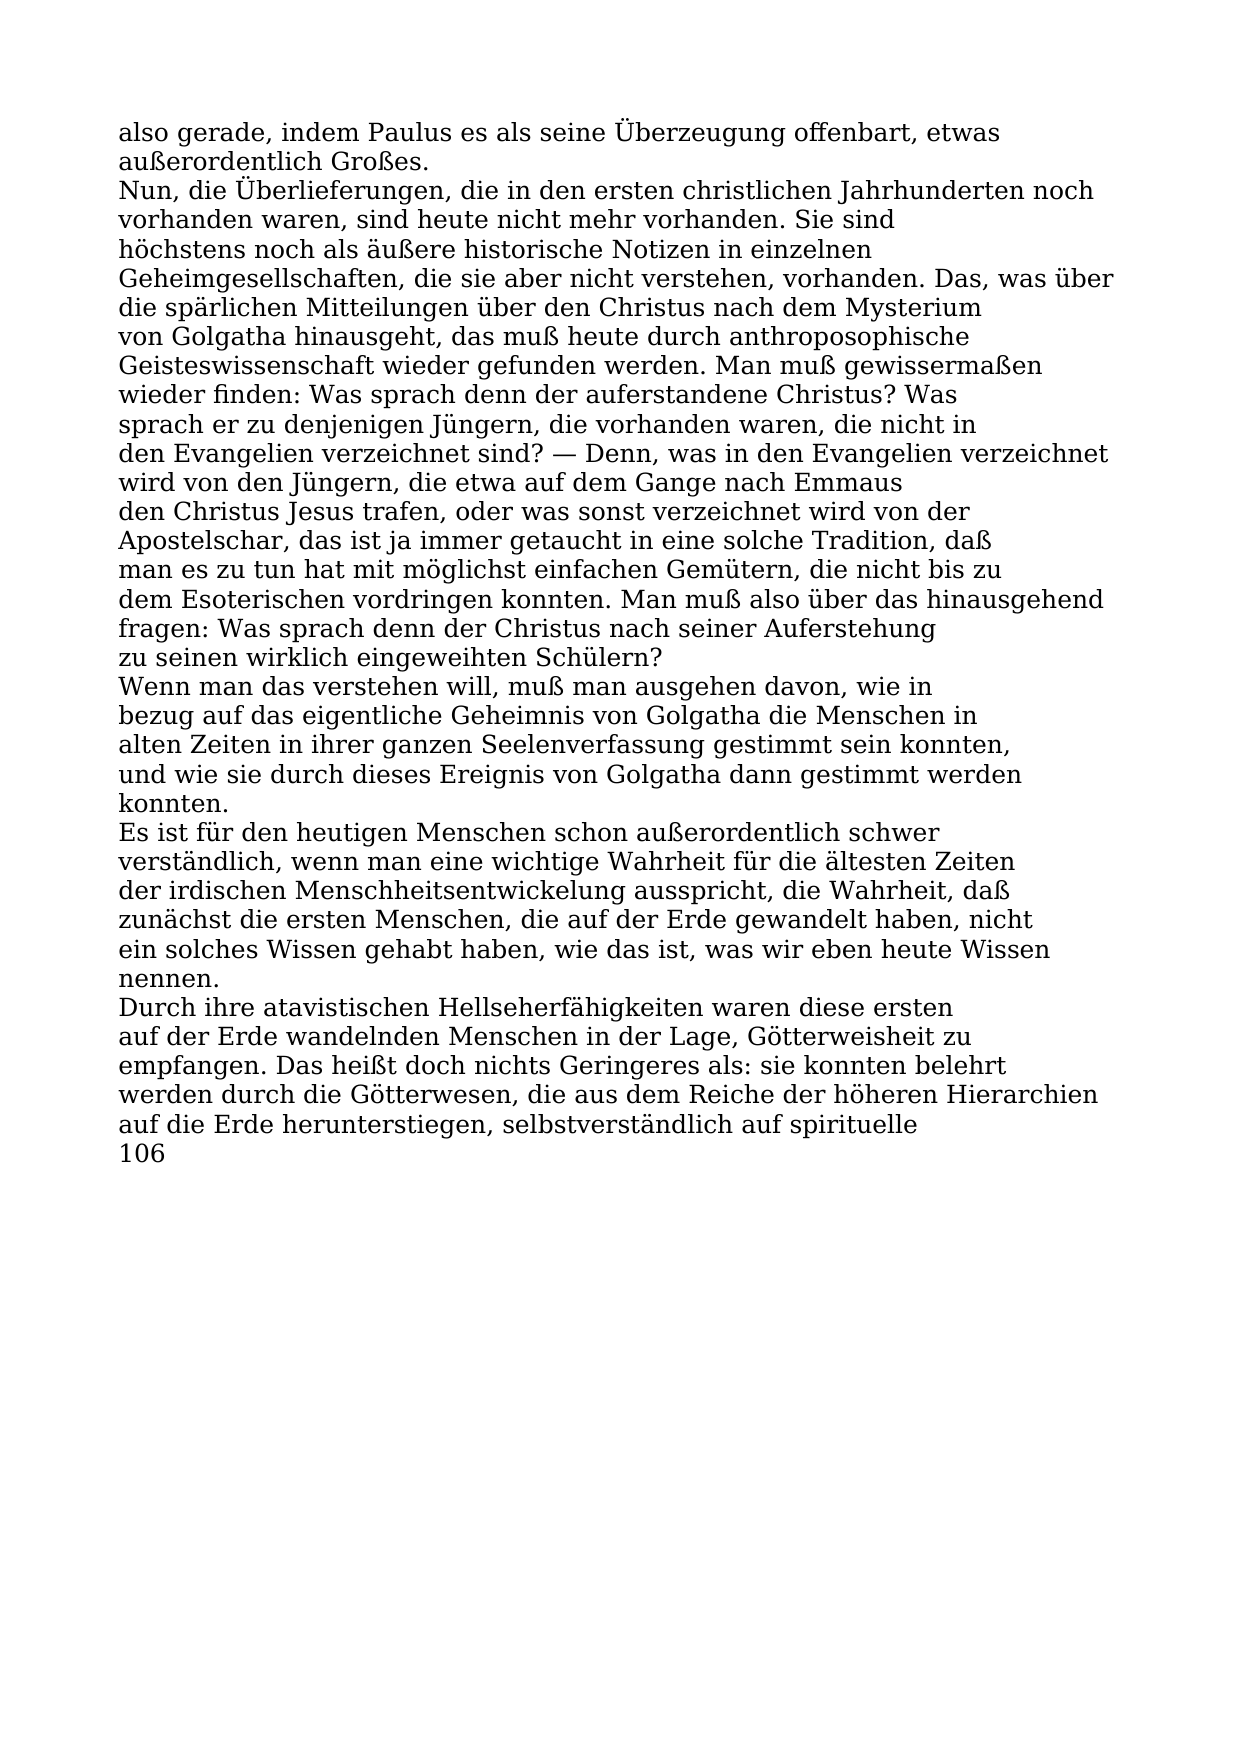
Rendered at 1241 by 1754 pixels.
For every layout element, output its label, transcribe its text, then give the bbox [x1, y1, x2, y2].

text empfangen. Das heißt doch nichts Geringeres als: sie konnten belehrt [118, 1051, 1122, 1081]
text auf der Erde wandelnden Menschen in der Lage, Götterweisheit zu [118, 1022, 1122, 1051]
text Wenn man das verstehen will, muß man ausgehen davon, wie in [118, 672, 1122, 701]
text den Christus Jesus trafen, oder was sonst verzeichnet wird von der [118, 497, 1122, 526]
text konnten. [118, 789, 1122, 818]
text außerordentlich Großes. [118, 147, 1122, 176]
text Nun, die Überlieferungen, die in den ersten christlichen Jahrhunderten noch vorhanden waren, sind heute nicht mehr vorhanden. Sie sind [118, 176, 1122, 235]
text zunächst die ersten Menschen, die auf der Erde gewandelt haben, nicht [118, 906, 1122, 935]
text den Evangelien verzeichnet sind? — Denn, was in den Evangelien verzeichnet wird von den Jüngern, die etwa auf dem Gange nach Emmaus [118, 439, 1122, 497]
text der irdischen Menschheitsentwickelung ausspricht, die Wahrheit, daß [118, 876, 1122, 906]
text Es ist für den heutigen Menschen schon außerordentlich schwer [118, 818, 1122, 847]
text bezug auf das eigentliche Geheimnis von Golgatha die Menschen in [118, 701, 1122, 731]
text höchstens noch als äußere historische Notizen in einzelnen Geheimgesellschaften, die sie aber nicht verstehen, vorhanden. Das, was über [118, 235, 1122, 293]
text die spärlichen Mitteilungen über den Christus nach dem Mysterium [118, 293, 1122, 322]
text ein solches Wissen gehabt haben, wie das ist, was wir eben heute Wissen nennen. [118, 935, 1122, 993]
text Durch ihre atavistischen Hellseherfähigkeiten waren diese ersten [118, 993, 1122, 1022]
text dem Esoterischen vordringen konnten. Man muß also über das hinausgehend fragen: Was sprach denn der Christus nach seiner Auferstehung [118, 585, 1122, 643]
text und wie sie durch dieses Ereignis von Golgatha dann gestimmt werden [118, 760, 1122, 789]
text alten Zeiten in ihrer ganzen Seelenverfassung gestimmt sein konnten, [118, 731, 1122, 760]
text sprach er zu denjenigen Jüngern, die vorhanden waren, die nicht in [118, 410, 1122, 439]
text werden durch die Götterwesen, die aus dem Reiche der höheren Hierarchien auf die Erde herunterstiegen, selbstverständlich auf spirituelle [118, 1081, 1122, 1139]
text von Golgatha hinausgeht, das muß heute durch anthroposophische Geisteswissenschaft wieder gefunden werden. Man muß gewissermaßen [118, 322, 1122, 381]
text verständlich, wenn man eine wichtige Wahrheit für die ältesten Zeiten [118, 847, 1122, 876]
text zu seinen wirklich eingeweihten Schülern? [118, 643, 1122, 672]
text wieder finden: Was sprach denn der auferstandene Christus? Was [118, 381, 1122, 410]
text Apostelschar, das ist ja immer getaucht in eine solche Tradition, daß [118, 526, 1122, 556]
text man es zu tun hat mit möglichst einfachen Gemütern, die nicht bis zu [118, 556, 1122, 585]
text also gerade, indem Paulus es als seine Überzeugung offenbart, etwas [118, 118, 1122, 147]
text 106 [118, 1139, 1122, 1168]
